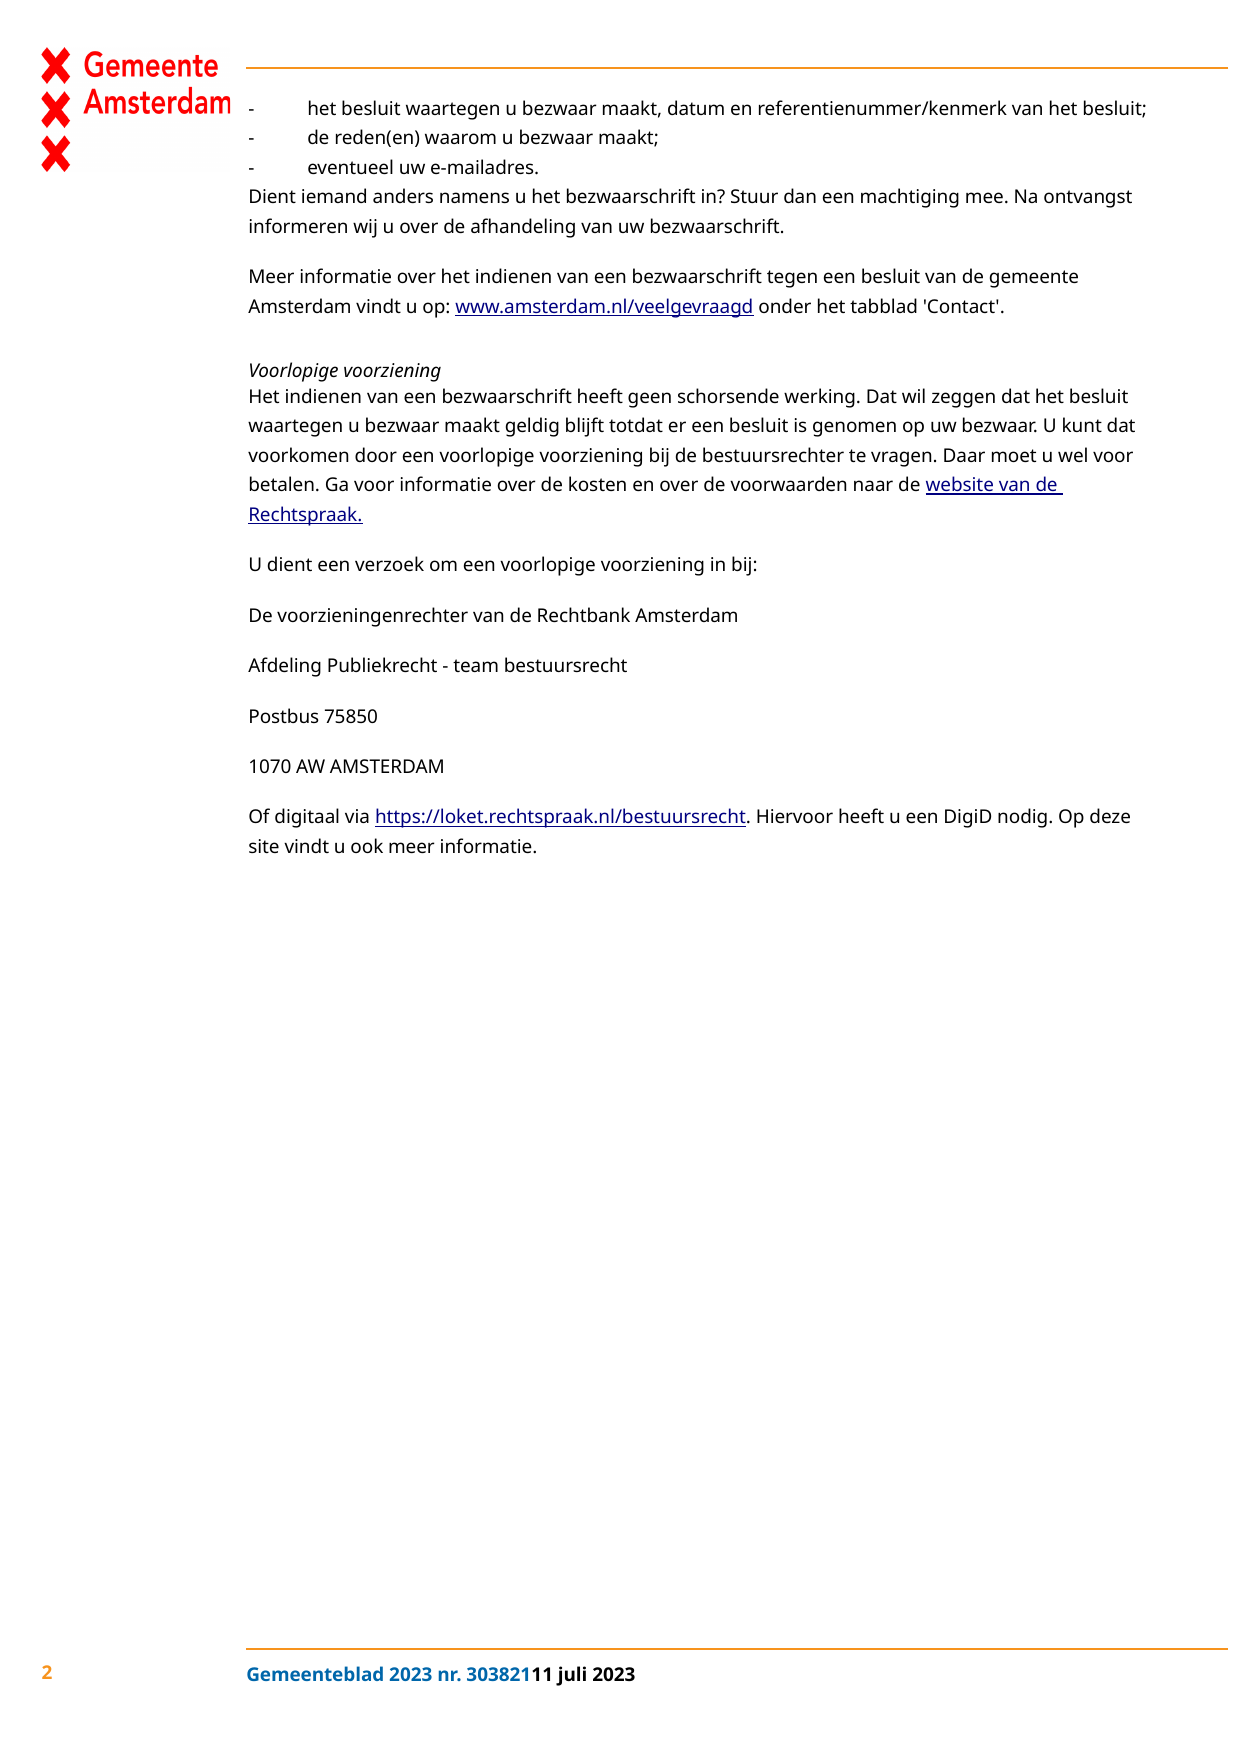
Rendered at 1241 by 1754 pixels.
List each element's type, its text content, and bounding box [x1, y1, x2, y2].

text 1070 AW AMSTERDAM [248, 753, 1152, 779]
list eventueel uw e-mailadres. [248, 154, 1152, 180]
text Meer informatie over het indienen van een bezwaarschrift tegen een besluit van de gemeente Amsterdam vindt u op: www.amsterdam.nl/veelgevraagd onder het tabblad 'Contact'. [248, 263, 1152, 319]
list de reden(en) waarom u bezwaar maakt; [248, 124, 1152, 150]
text Postbus 75850 [248, 703, 1152, 728]
list het besluit waartegen u bezwaar maakt, datum en referentienummer/kenmerk van het besluit; [248, 95, 1152, 121]
picture [41, 47, 231, 172]
text Het indienen van een bezwaarschrift heeft geen schorsende werking. Dat wil zeggen dat het besluit waartegen u bezwaar maakt geldig blijft totdat er een besluit is genomen op uw bezwaar. U kunt dat voorkomen door een voorlopige voorziening bij de bestuursrechter te vragen. Daar moet u wel voor betalen. Ga voor informatie over de kosten en over de voorwaarden naar de website van de Rechtspraak. [248, 383, 1152, 527]
text Voorlopige voorziening [248, 357, 1152, 383]
text Dient iemand anders namens u het bezwaarschrift in? Stuur dan een machtiging mee. Na ontvangst informeren wij u over de afhandeling van uw bezwaarschrift. [248, 183, 1152, 239]
text Afdeling Publiekrecht - team bestuursrecht [248, 652, 1152, 678]
text De voorzieningenrechter van de Rechtbank Amsterdam [248, 602, 1152, 628]
text Of digitaal via https://loket.rechtspraak.nl/bestuursrecht. Hiervoor heeft u een DigiD nodig. Op deze site vindt u ook meer informatie. [248, 804, 1152, 859]
text U dient een verzoek om een voorlopige voorziening in bij: [248, 552, 1152, 577]
